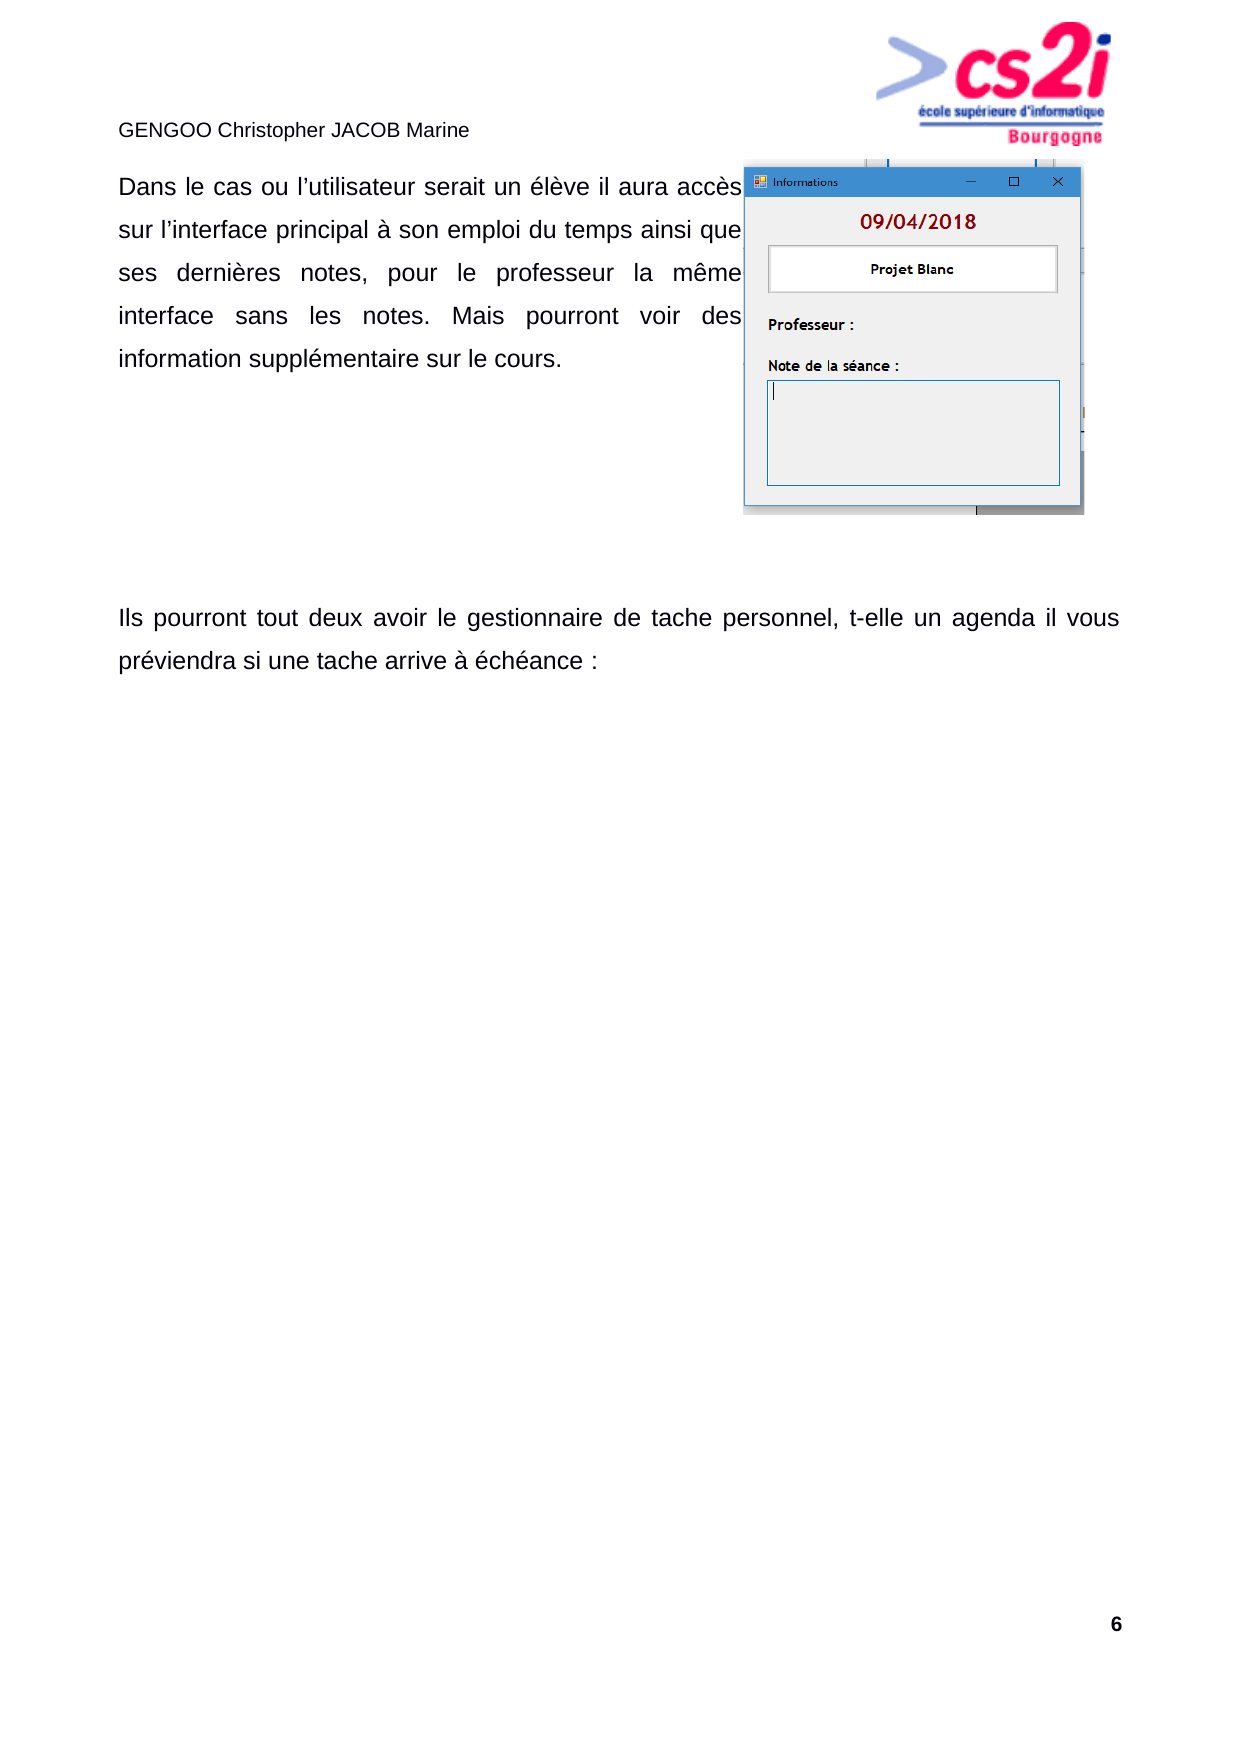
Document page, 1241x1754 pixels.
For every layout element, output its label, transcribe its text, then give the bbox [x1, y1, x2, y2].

text Dans le cas ou l’utilisateur serait un élève il aura accès sur l’interface principal à son emploi du temps ainsi que ses dernières notes, pour le professeur la même interface sans les notes. Mais pourront voir des information supplémentaire sur le cours. [118, 172, 743, 373]
picture [743, 159, 1085, 515]
text [1085, 172, 1122, 373]
text Ils pourront tout deux avoir le gestionnaire de tache personnel, t-elle un agenda il vous préviendra si une tache arrive à échéance : [118, 603, 1122, 675]
picture [876, 22, 1111, 146]
